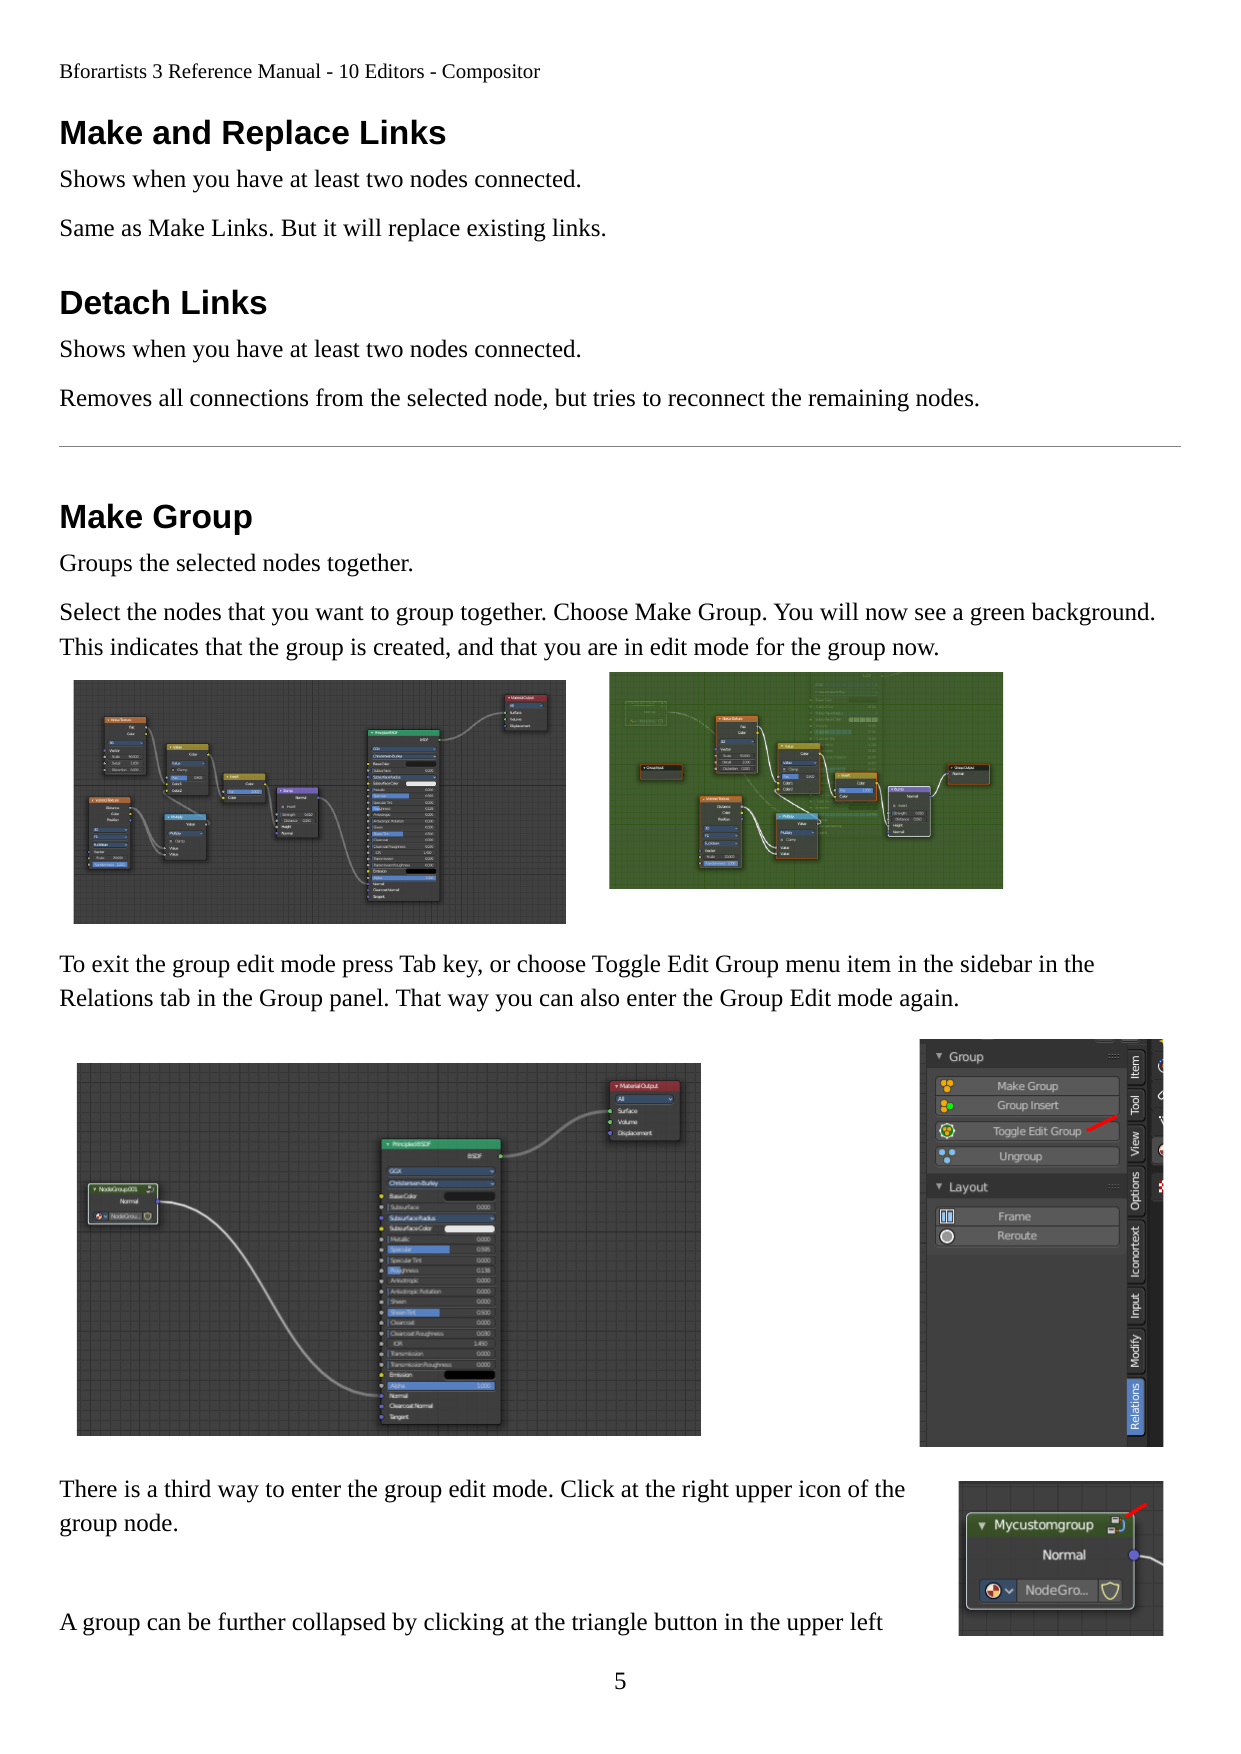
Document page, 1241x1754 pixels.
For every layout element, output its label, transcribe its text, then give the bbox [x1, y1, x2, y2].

picture [958, 1481, 1164, 1636]
text Shows when you have at least two nodes connected. [59, 334, 1181, 363]
subtitle Make and Replace Links [59, 113, 1181, 151]
text To exit the group edit mode press Tab key, or choose Toggle Edit Group menu item in the sidebar in the Relations tab in the Group panel. That way you can also enter the Group Edit mode again. [59, 949, 1181, 1012]
text Groups the selected nodes together. [59, 548, 1181, 577]
text Select the nodes that you want to group together. Choose Make Group. You will now see a green background. This indicates that the group is created, and that you are in edit mode for the group now. [59, 597, 1181, 660]
text Same as Make Links. But it will replace existing links. [59, 213, 1181, 242]
text A group can be further collapsed by clicking at the triangle button in the upper left [59, 1607, 958, 1635]
picture [73, 680, 566, 924]
picture [76, 1063, 701, 1436]
text Removes all connections from the selected node, but tries to reconnect the remaining nodes. [59, 383, 1181, 412]
text There is a third way to enter the group edit mode. Click at the right upper icon of the group node. [59, 1474, 1181, 1537]
text Shows when you have at least two nodes connected. [59, 164, 1181, 192]
picture [919, 1039, 1164, 1447]
picture [609, 672, 1004, 889]
subtitle Make Group [59, 497, 1181, 536]
subtitle Detach Links [59, 283, 1181, 321]
